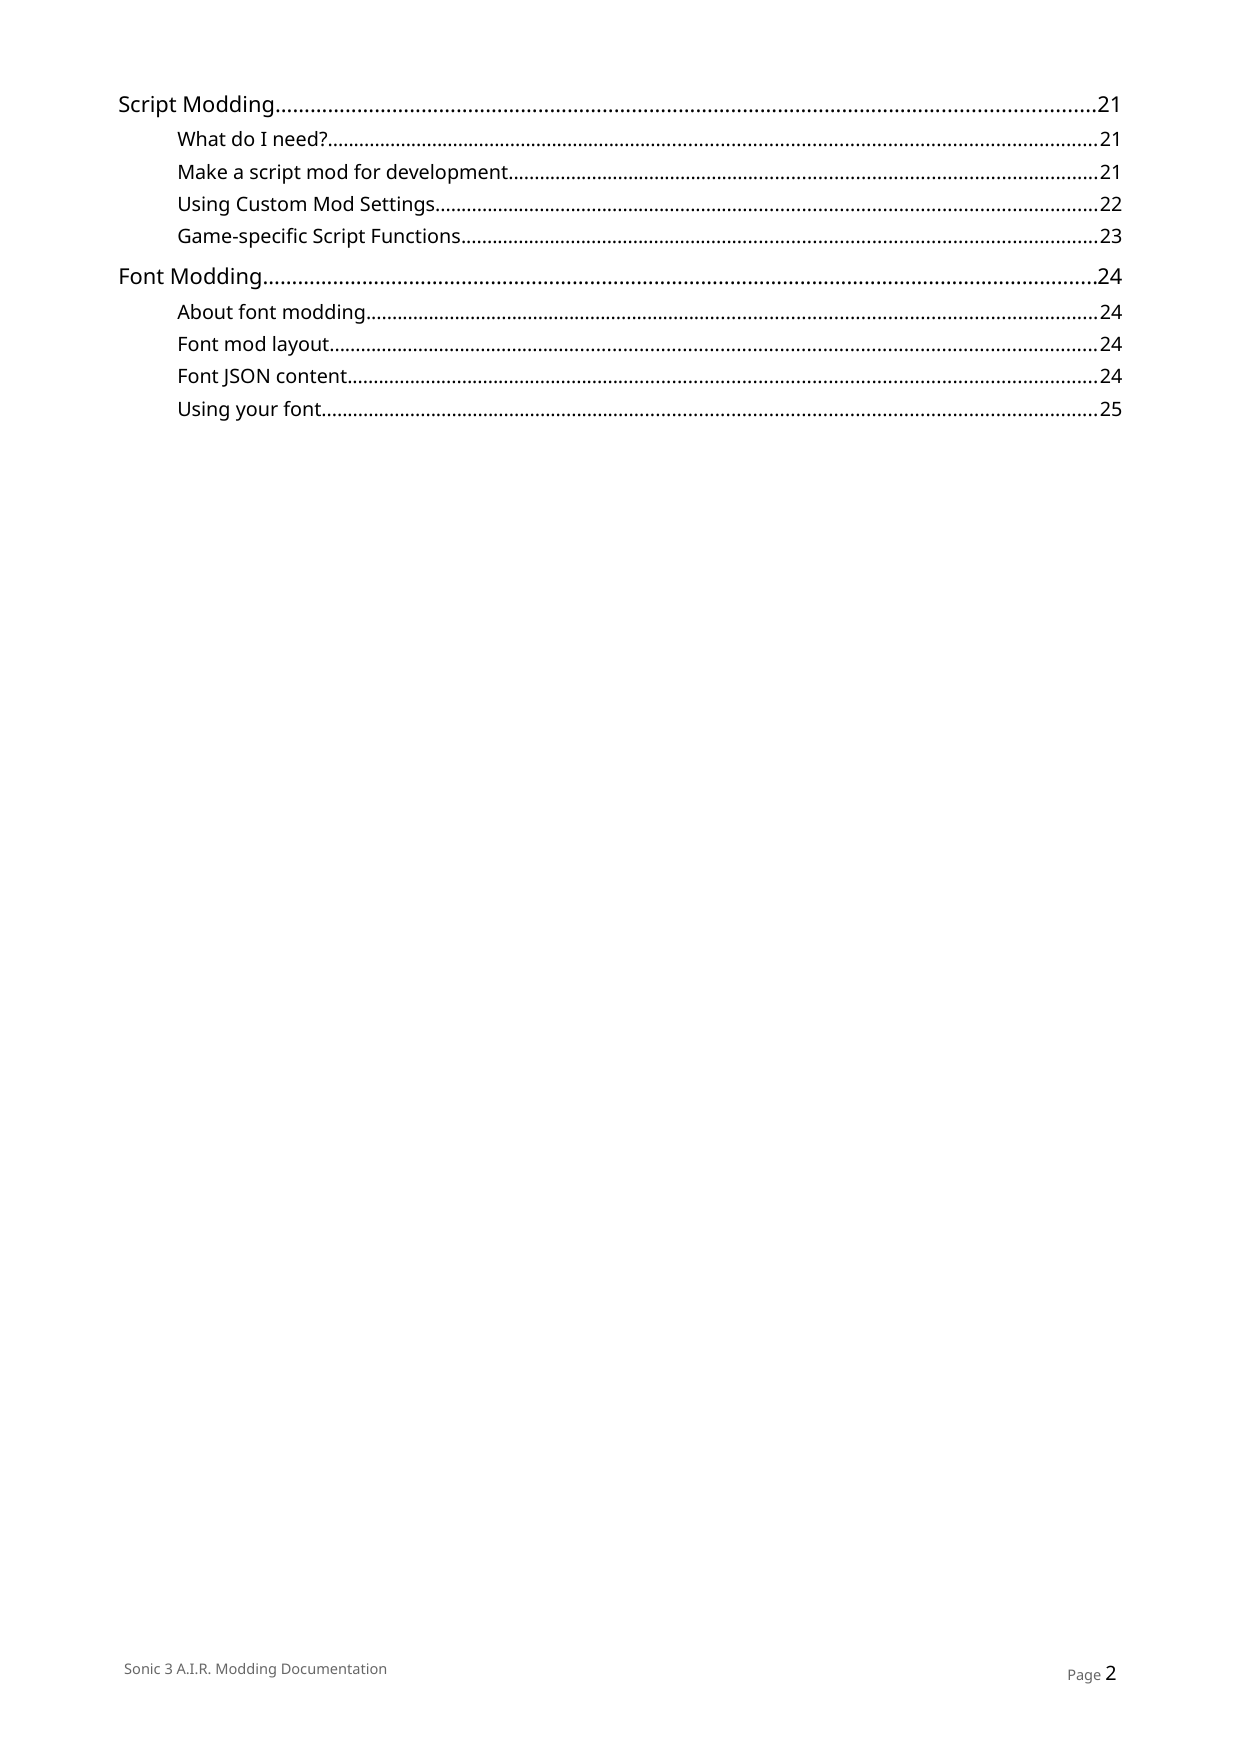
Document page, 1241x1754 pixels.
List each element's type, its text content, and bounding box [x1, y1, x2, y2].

text Script Modding 21 [118, 88, 1122, 118]
text Make a script mod for development 21 [177, 158, 1122, 185]
text Font mod layout 24 [177, 330, 1122, 357]
text Font Modding 24 [118, 261, 1122, 291]
text What do I need? 21 [177, 126, 1122, 153]
text Game-specific Script Functions 23 [177, 223, 1122, 249]
text Using Custom Mod Settings 22 [177, 190, 1122, 217]
text Font JSON content 24 [177, 363, 1122, 389]
text About font modding 24 [177, 298, 1122, 325]
text Using your font 25 [177, 395, 1122, 422]
